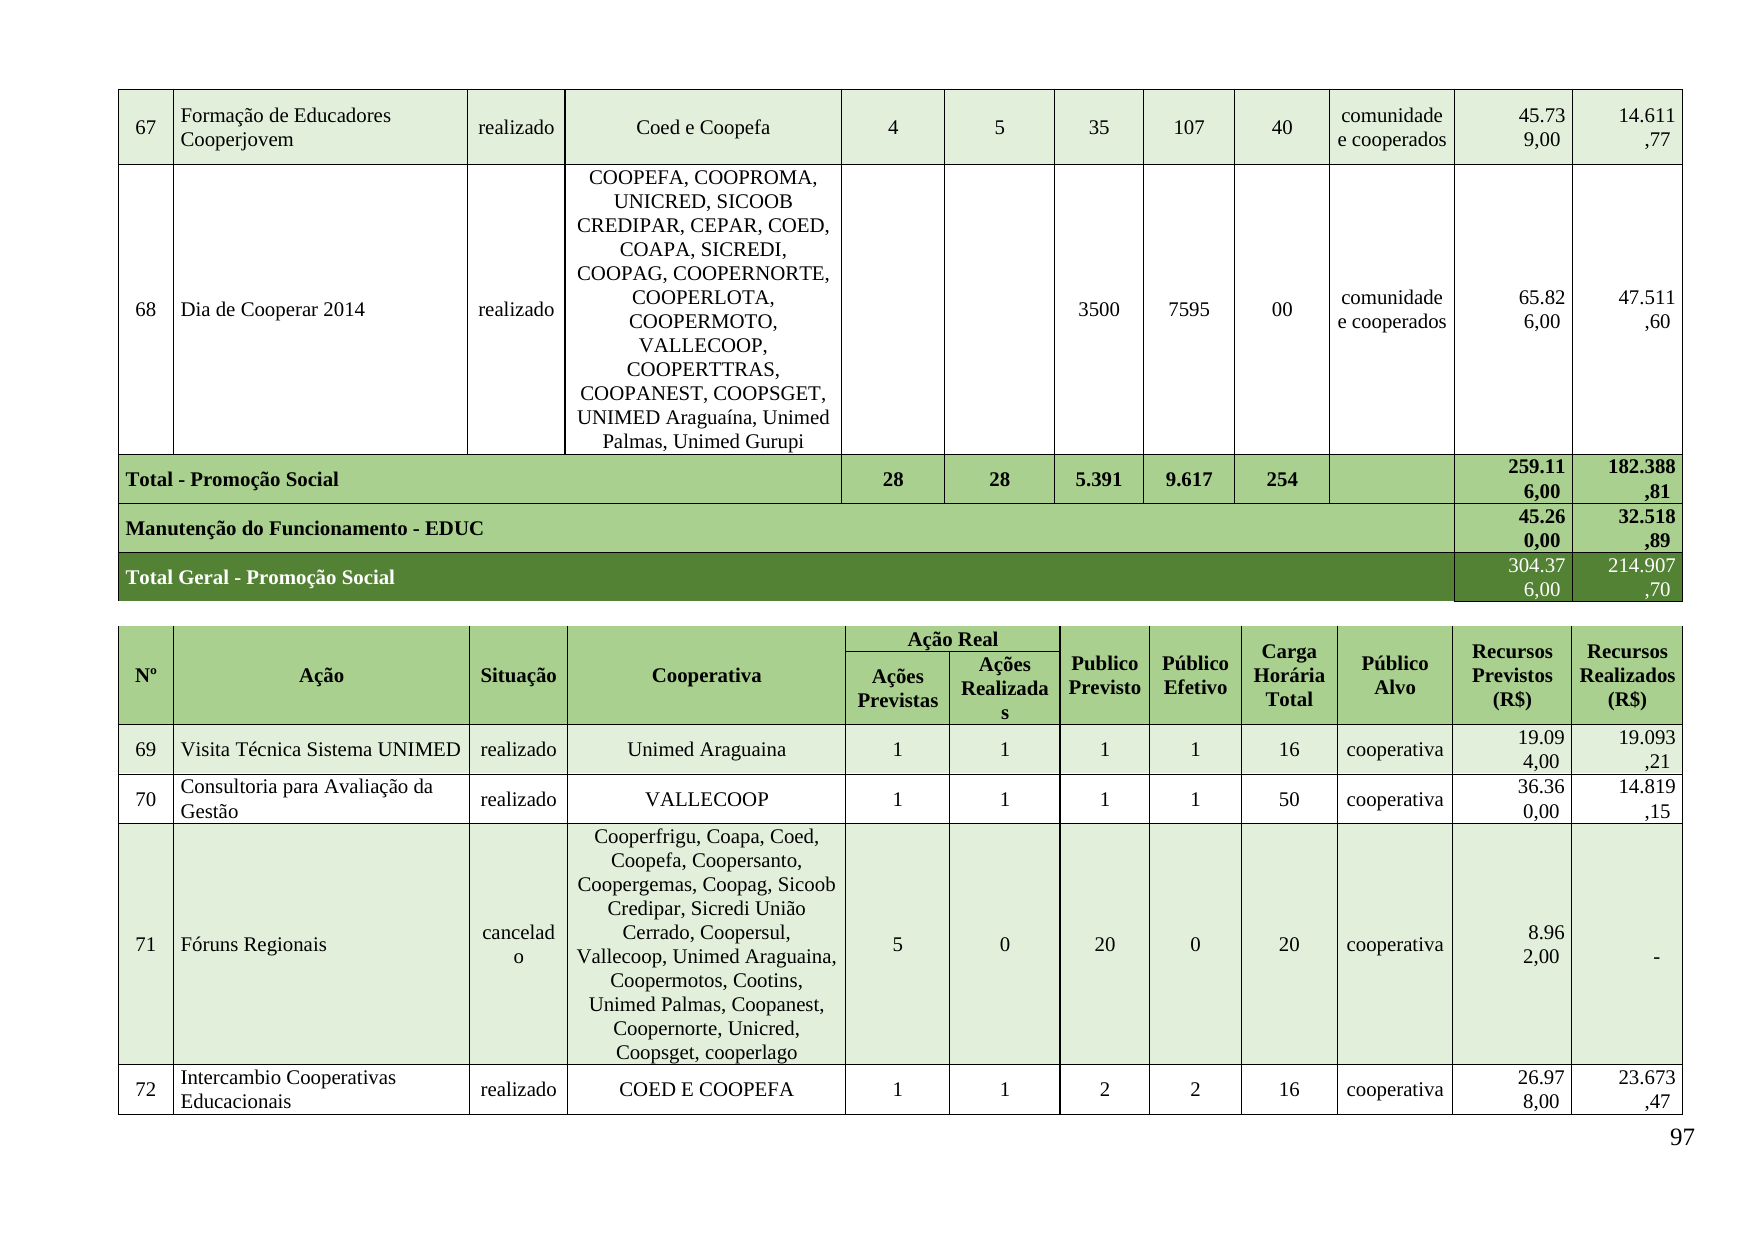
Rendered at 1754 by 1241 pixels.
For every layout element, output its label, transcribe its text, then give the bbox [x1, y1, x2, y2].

table_cell cancelado [470, 824, 567, 1064]
table_cell 1 [1061, 725, 1149, 773]
table_cell 71 [119, 824, 173, 1064]
table_cell 28 [842, 455, 944, 503]
table_cell Dia de Cooperar 2014 [174, 165, 467, 453]
table_cell Ações Previstas [846, 652, 949, 724]
table_header Recursos Previstos (R$) [1453, 626, 1571, 724]
table_header Situação [470, 626, 567, 724]
table_cell 26.978,00 [1453, 1065, 1571, 1113]
table_cell Ações Realizadas [950, 652, 1059, 724]
table_cell Intercambio Cooperativas Educacionais [174, 1065, 469, 1113]
table_cell 20 [1061, 824, 1149, 1064]
table_cell 1 [950, 725, 1059, 773]
table_cell realizado [470, 725, 567, 773]
table_cell cooperativa [1338, 775, 1452, 823]
table_cell 259.116,00 [1455, 455, 1572, 503]
table_header Carga Horária Total [1242, 626, 1337, 724]
table_cell cooperativa [1338, 824, 1452, 1064]
table_cell 1 [1061, 775, 1149, 823]
table_cell 68 [119, 165, 173, 453]
table_cell 23.673,47 [1572, 1065, 1682, 1113]
table_cell 50 [1242, 775, 1337, 823]
table_cell realizado [468, 165, 564, 453]
table_cell 4 [842, 90, 944, 164]
table_cell 70 [119, 775, 173, 823]
table_header Publico Previsto [1061, 626, 1149, 724]
table_cell 1 [1150, 725, 1241, 773]
table_cell cooperativa [1338, 725, 1452, 773]
table_cell 35 [1055, 90, 1143, 164]
table_cell [842, 165, 944, 453]
table_cell 304.376,00 [1455, 553, 1572, 601]
table_header Ação Real [846, 626, 1059, 651]
table_cell comunidade e cooperados [1330, 165, 1454, 453]
table_cell 69 [119, 725, 173, 773]
table_cell Formação de Educadores Cooperjovem [174, 90, 467, 164]
table_cell 7595 [1144, 165, 1234, 453]
table_cell Fóruns Regionais [174, 824, 469, 1064]
table_cell 20 [1242, 824, 1337, 1064]
table_cell - [1572, 824, 1682, 1064]
table_cell realizado [470, 1065, 567, 1113]
table_cell [945, 165, 1054, 453]
table_cell 2 [1061, 1065, 1149, 1113]
table_cell 40 [1235, 90, 1329, 164]
table_cell 182.388,81 [1573, 455, 1682, 503]
table_cell 1 [950, 1065, 1059, 1113]
table_cell 9.617 [1144, 455, 1234, 503]
table_cell 67 [119, 90, 173, 164]
table_cell 0 [950, 824, 1059, 1064]
table_cell Unimed Araguaina [568, 725, 845, 773]
table_cell 2 [1150, 1065, 1241, 1113]
table_cell 36.360,00 [1453, 775, 1571, 823]
table_cell 72 [119, 1065, 173, 1113]
table_cell COED E COOPEFA [568, 1065, 845, 1113]
table_cell 32.518,89 [1573, 504, 1682, 552]
table_cell 28 [945, 455, 1054, 503]
table_cell 0 [1150, 824, 1241, 1064]
table_cell 16 [1242, 725, 1337, 773]
table_cell 14.819,15 [1572, 775, 1682, 823]
table_cell Total - Promoção Social [119, 455, 841, 503]
table_cell Manutenção do Funcionamento - EDUC [119, 504, 1454, 552]
table_cell 214.907,70 [1573, 553, 1682, 601]
table_header Recursos Realizados (R$) [1572, 626, 1682, 724]
table_cell 254 [1235, 455, 1329, 503]
table_cell 1 [846, 1065, 949, 1113]
table_cell 3500 [1055, 165, 1143, 453]
table_header Público Efetivo [1150, 626, 1241, 724]
table_cell Visita Técnica Sistema UNIMED [174, 725, 469, 773]
table_cell COOPEFA, COOPROMA, UNICRED, SICOOB CREDIPAR, CEPAR, COED, COAPA, SICREDI, COOPAG, COOPERNORTE, COOPERLOTA, COOPERMOTO, VALLECOOP, COOPERTTRAS, COOPANEST, COOPSGET, UNIMED Araguaína, Unimed Palmas, Unimed Gurupi [566, 165, 841, 453]
table_cell 16 [1242, 1065, 1337, 1113]
table_cell 107 [1144, 90, 1234, 164]
table_cell cooperativa [1338, 1065, 1452, 1113]
table_cell 8.962,00 [1453, 824, 1571, 1064]
table_cell 14.611,77 [1573, 90, 1682, 164]
table_header Público Alvo [1338, 626, 1452, 724]
table_cell 1 [846, 775, 949, 823]
table_cell 1 [950, 775, 1059, 823]
table_cell 5 [945, 90, 1054, 164]
table_header Nº [119, 626, 173, 724]
table_cell 19.094,00 [1453, 725, 1571, 773]
table_cell Coed e Coopefa [566, 90, 841, 164]
table_cell 45.739,00 [1455, 90, 1572, 164]
table_cell 1 [846, 725, 949, 773]
table_header Cooperativa [568, 626, 845, 724]
table_cell 19.093,21 [1572, 725, 1682, 773]
table_cell Consultoria para Avaliação da Gestão [174, 775, 469, 823]
table_cell realizado [470, 775, 567, 823]
table_cell 47.511,60 [1573, 165, 1682, 453]
table_cell 45.260,00 [1455, 504, 1572, 552]
table_cell VALLECOOP [568, 775, 845, 823]
table_cell [1330, 455, 1454, 503]
table_cell realizado [468, 90, 564, 164]
table_cell comunidade e cooperados [1330, 90, 1454, 164]
table_cell Cooperfrigu, Coapa, Coed, Coopefa, Coopersanto, Coopergemas, Coopag, Sicoob Credipar, Sicredi União Cerrado, Coopersul, Vallecoop, Unimed Araguaina, Coopermotos, Cootins, Unimed Palmas, Coopanest, Coopernorte, Unicred, Coopsget, cooperlago [568, 824, 845, 1064]
table_cell 5 [846, 824, 949, 1064]
table_cell 1 [1150, 775, 1241, 823]
table_cell 5.391 [1055, 455, 1143, 503]
table_cell Total Geral - Promoção Social [119, 553, 1454, 601]
table_cell 65.826,00 [1455, 165, 1572, 453]
table_header Ação [174, 626, 469, 724]
table_cell 00 [1235, 165, 1329, 453]
